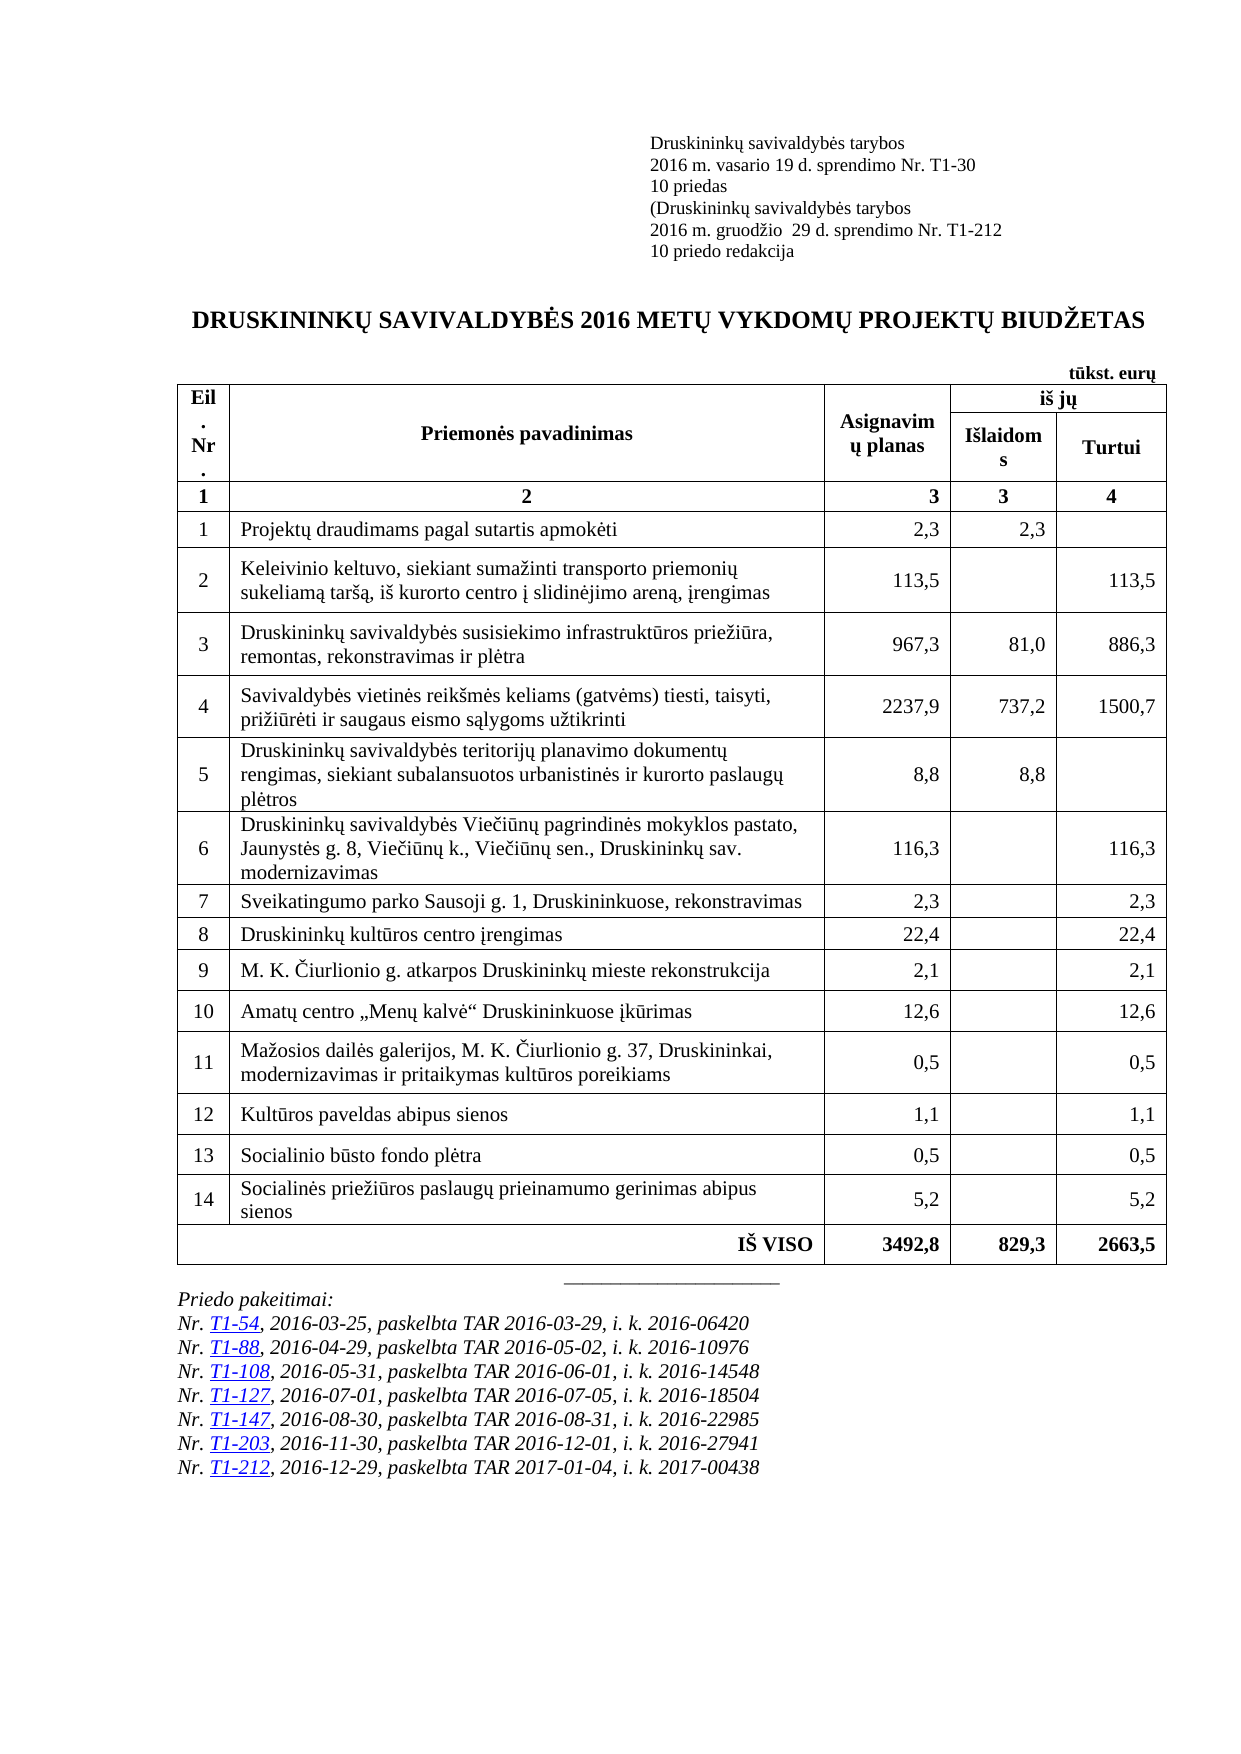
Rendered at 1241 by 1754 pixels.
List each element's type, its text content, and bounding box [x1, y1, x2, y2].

table_cell 5,2 [825, 1175, 950, 1223]
table_cell 0,5 [1057, 1032, 1166, 1093]
table_cell 8 [178, 918, 229, 949]
table_cell 2,3 [825, 512, 950, 547]
table_cell Druskininkų kultūros centro įrengimas [230, 918, 824, 949]
table_cell 3 [951, 482, 1056, 511]
table_cell 5,2 [1057, 1175, 1166, 1223]
table_header iš jų [951, 385, 1166, 412]
table_cell Socialinio būsto fondo plėtra [230, 1135, 824, 1174]
table_cell 886,3 [1057, 613, 1166, 675]
table_cell 1 [178, 482, 229, 511]
table_cell 22,4 [1057, 918, 1166, 949]
table_cell 2663,5 [1057, 1225, 1166, 1264]
table_header Eil. Nr. [178, 385, 229, 481]
text Nr. T1-54, 2016-03-25, paskelbta TAR 2016-03-29, i. k. 2016-06420 [177, 1311, 1166, 1335]
table_cell 12,6 [1057, 991, 1166, 1031]
table_cell M. K. Čiurlionio g. atkarpos Druskininkų mieste rekonstrukcija [230, 950, 824, 990]
table_cell 3492,8 [825, 1225, 950, 1264]
table_cell Mažosios dailės galerijos, M. K. Čiurlionio g. 37, Druskininkai, modernizavimas ir pritaikymas kultūros poreikiams [230, 1032, 824, 1093]
table_cell Savivaldybės vietinės reikšmės keliams (gatvėms) tiesti, taisyti, prižiūrėti ir saugaus eismo sąlygoms užtikrinti [230, 676, 824, 737]
table_cell 9 [178, 950, 229, 990]
table_cell [1057, 512, 1166, 547]
table_cell 1500,7 [1057, 676, 1166, 737]
table_cell 2237,9 [825, 676, 950, 737]
table_header Priemonės pavadinimas [230, 385, 824, 481]
table_cell [951, 885, 1056, 917]
text Nr. T1-203, 2016-11-30, paskelbta TAR 2016-12-01, i. k. 2016-27941 [177, 1431, 1166, 1455]
table_cell 2,1 [1057, 950, 1166, 990]
table_cell [1057, 738, 1166, 811]
text _______________________ [177, 1265, 1166, 1287]
table_cell 2,1 [825, 950, 950, 990]
text 10 priedo redakcija [177, 240, 1166, 262]
table_cell 2 [178, 548, 229, 612]
text Nr. T1-212, 2016-12-29, paskelbta TAR 2017-01-04, i. k. 2017-00438 [177, 1455, 1166, 1479]
table_cell 12,6 [825, 991, 950, 1031]
table_cell 10 [178, 991, 229, 1031]
table_cell 0,5 [825, 1135, 950, 1174]
table_cell Druskininkų savivaldybės susisiekimo infrastruktūros priežiūra, remontas, rekonstravimas ir plėtra [230, 613, 824, 675]
table_cell Amatų centro „Menų kalvė“ Druskininkuose įkūrimas [230, 991, 824, 1031]
table_cell [951, 991, 1056, 1031]
table_cell Projektų draudimams pagal sutartis apmokėti [230, 512, 824, 547]
table_cell [951, 812, 1056, 884]
table_cell 1,1 [825, 1094, 950, 1134]
table_cell Druskininkų savivaldybės Viečiūnų pagrindinės mokyklos pastato, Jaunystės g. 8, Viečiūnų k., Viečiūnų sen., Druskininkų sav. modernizavimas [230, 812, 824, 884]
text Nr. T1-127, 2016-07-01, paskelbta TAR 2016-07-05, i. k. 2016-18504 [177, 1383, 1166, 1407]
text Nr. T1-88, 2016-04-29, paskelbta TAR 2016-05-02, i. k. 2016-10976 [177, 1335, 1166, 1359]
text tūkst. eurų [177, 362, 1156, 384]
table_cell IŠ VISO [178, 1225, 824, 1264]
text 2016 m. gruodžio 29 d. sprendimo Nr. T1-212 [177, 218, 1166, 240]
table_cell Kultūros paveldas abipus sienos [230, 1094, 824, 1134]
table_cell 113,5 [825, 548, 950, 612]
table_cell 967,3 [825, 613, 950, 675]
text Nr. T1-108, 2016-05-31, paskelbta TAR 2016-06-01, i. k. 2016-14548 [177, 1359, 1166, 1383]
table_cell [951, 1094, 1056, 1134]
table_cell 4 [1057, 482, 1166, 511]
table_cell 81,0 [951, 613, 1056, 675]
table_cell [951, 918, 1056, 949]
table_cell 8,8 [825, 738, 950, 811]
table_cell [951, 1175, 1056, 1223]
text 2016 m. vasario 19 d. sprendimo Nr. T1-30 [177, 154, 1166, 175]
table_cell 22,4 [825, 918, 950, 949]
table_cell 8,8 [951, 738, 1056, 811]
table_cell 13 [178, 1135, 229, 1174]
table_cell 2,3 [825, 885, 950, 917]
table_cell Druskininkų savivaldybės teritorijų planavimo dokumentų rengimas, siekiant subalansuotos urbanistinės ir kurorto paslaugų plėtros [230, 738, 824, 811]
table_cell 116,3 [825, 812, 950, 884]
table_cell Turtui [1057, 413, 1166, 481]
table_cell 2,3 [951, 512, 1056, 547]
table_cell Socialinės priežiūros paslaugų prieinamumo gerinimas abipus sienos [230, 1175, 824, 1223]
table_cell 4 [178, 676, 229, 737]
table_cell 3 [825, 482, 950, 511]
table_cell 6 [178, 812, 229, 884]
text Nr. T1-147, 2016-08-30, paskelbta TAR 2016-08-31, i. k. 2016-22985 [177, 1407, 1166, 1431]
text Druskininkų savivaldybės tarybos [365, 132, 1166, 154]
table_cell 113,5 [1057, 548, 1166, 612]
table_cell 737,2 [951, 676, 1056, 737]
table_cell [951, 1135, 1056, 1174]
table_cell 3 [178, 613, 229, 675]
table_cell [951, 950, 1056, 990]
table_cell Keleivinio keltuvo, siekiant sumažinti transporto priemonių sukeliamą taršą, iš kurorto centro į slidinėjimo areną, įrengimas [230, 548, 824, 612]
table_cell 0,5 [1057, 1135, 1166, 1174]
table_header Asignavimų planas [825, 385, 950, 481]
table_cell Išlaidoms [951, 413, 1056, 481]
table_cell 14 [178, 1175, 229, 1223]
table_cell 7 [178, 885, 229, 917]
text DRUSKININKŲ SAVIVALDYBĖS 2016 METŲ VYKDOMŲ PROJEKTŲ BIUDŽETAS [177, 305, 1166, 333]
table_cell 829,3 [951, 1225, 1056, 1264]
table_cell 5 [178, 738, 229, 811]
table_cell Sveikatingumo parko Sausoji g. 1, Druskininkuose, rekonstravimas [230, 885, 824, 917]
table_cell 11 [178, 1032, 229, 1093]
table_cell 116,3 [1057, 812, 1166, 884]
text 10 priedas [177, 175, 1166, 197]
table_cell 12 [178, 1094, 229, 1134]
table_cell 1 [178, 512, 229, 547]
table_cell 0,5 [825, 1032, 950, 1093]
table_cell [951, 1032, 1056, 1093]
table_cell 2 [230, 482, 824, 511]
text Priedo pakeitimai: [177, 1287, 1166, 1311]
table_cell 1,1 [1057, 1094, 1166, 1134]
table_cell [951, 548, 1056, 612]
text (Druskininkų savivaldybės tarybos [177, 197, 1166, 218]
table_cell 2,3 [1057, 885, 1166, 917]
